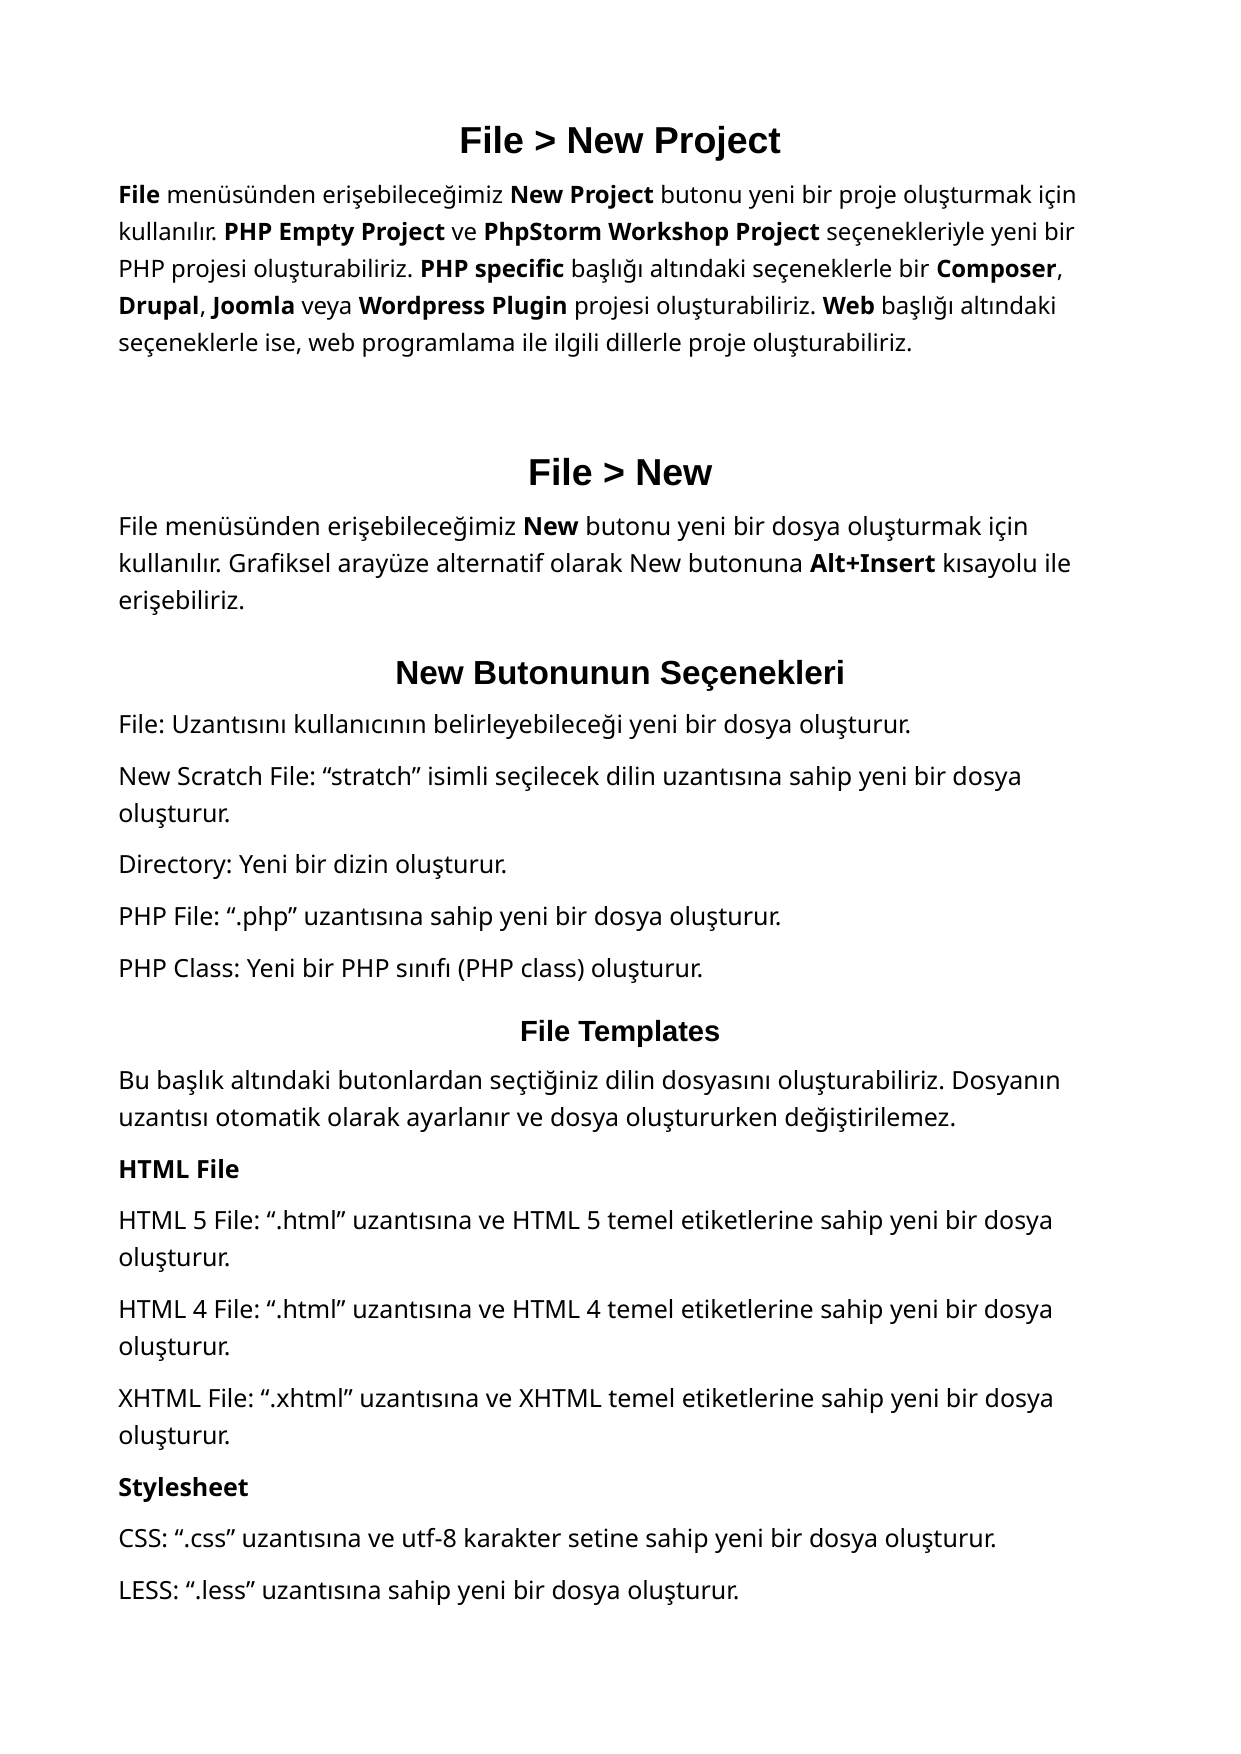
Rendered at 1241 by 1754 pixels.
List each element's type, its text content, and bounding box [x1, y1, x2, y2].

text PHP Class: Yeni bir PHP sınıfı (PHP class) oluşturur. [118, 947, 1122, 984]
text PHP File: “.php” uzantısına sahip yeni bir dosya oluşturur. [118, 896, 1122, 933]
text HTML 5 File: “.html” uzantısına ve HTML 5 temel etiketlerine sahip yeni bir dosya oluşturur. [118, 1200, 1122, 1274]
text File menüsünden erişebileceğimiz New Project butonu yeni bir proje oluşturmak için kullanılır. PHP Empty Project ve PhpStorm Workshop Project seçenekleriyle yeni bir PHP projesi oluşturabiliriz. PHP specific başlığı altındaki seçeneklerle bir Composer, Drupal, Joomla veya Wordpress Plugin projesi oluşturabiliriz. Web başlığı altındaki seçeneklerle ise, web programlama ile ilgili dillerle proje oluşturabiliriz. [118, 174, 1122, 359]
text LESS: “.less” uzantısına sahip yeni bir dosya oluşturur. [118, 1570, 1122, 1607]
text File menüsünden erişebileceğimiz New butonu yeni bir dosya oluşturmak için kullanılır. Grafiksel arayüze alternatif olarak New butonuna Alt+Insert kısayolu ile erişebiliriz. [118, 506, 1122, 617]
text HTML File [118, 1148, 1122, 1186]
text New Scratch File: “stratch” isimli seçilecek dilin uzantısına sahip yeni bir dosya oluşturur. [118, 755, 1122, 829]
subtitle File > New [118, 450, 1122, 493]
text HTML 4 File: “.html” uzantısına ve HTML 4 temel etiketlerine sahip yeni bir dosya oluşturur. [118, 1289, 1122, 1363]
text XHTML File: “.xhtml” uzantısına ve XHTML temel etiketlerine sahip yeni bir dosya oluşturur. [118, 1378, 1122, 1452]
text Stylesheet [118, 1466, 1122, 1503]
text Directory: Yeni bir dizin oluşturur. [118, 844, 1122, 881]
subtitle File Templates [118, 1014, 1122, 1047]
text File: Uzantısını kullanıcının belirleyebileceği yeni bir dosya oluşturur. [118, 704, 1122, 741]
subtitle File > New Project [118, 118, 1122, 161]
text CSS: “.css” uzantısına ve utf-8 karakter setine sahip yeni bir dosya oluşturur. [118, 1518, 1122, 1555]
subtitle New Butonunun Seçenekleri [118, 653, 1122, 691]
text Bu başlık altındaki butonlardan seçtiğiniz dilin dosyasını oluşturabiliriz. Dosyanın uzantısı otomatik olarak ayarlanır ve dosya oluştururken değiştirilemez. [118, 1060, 1122, 1134]
